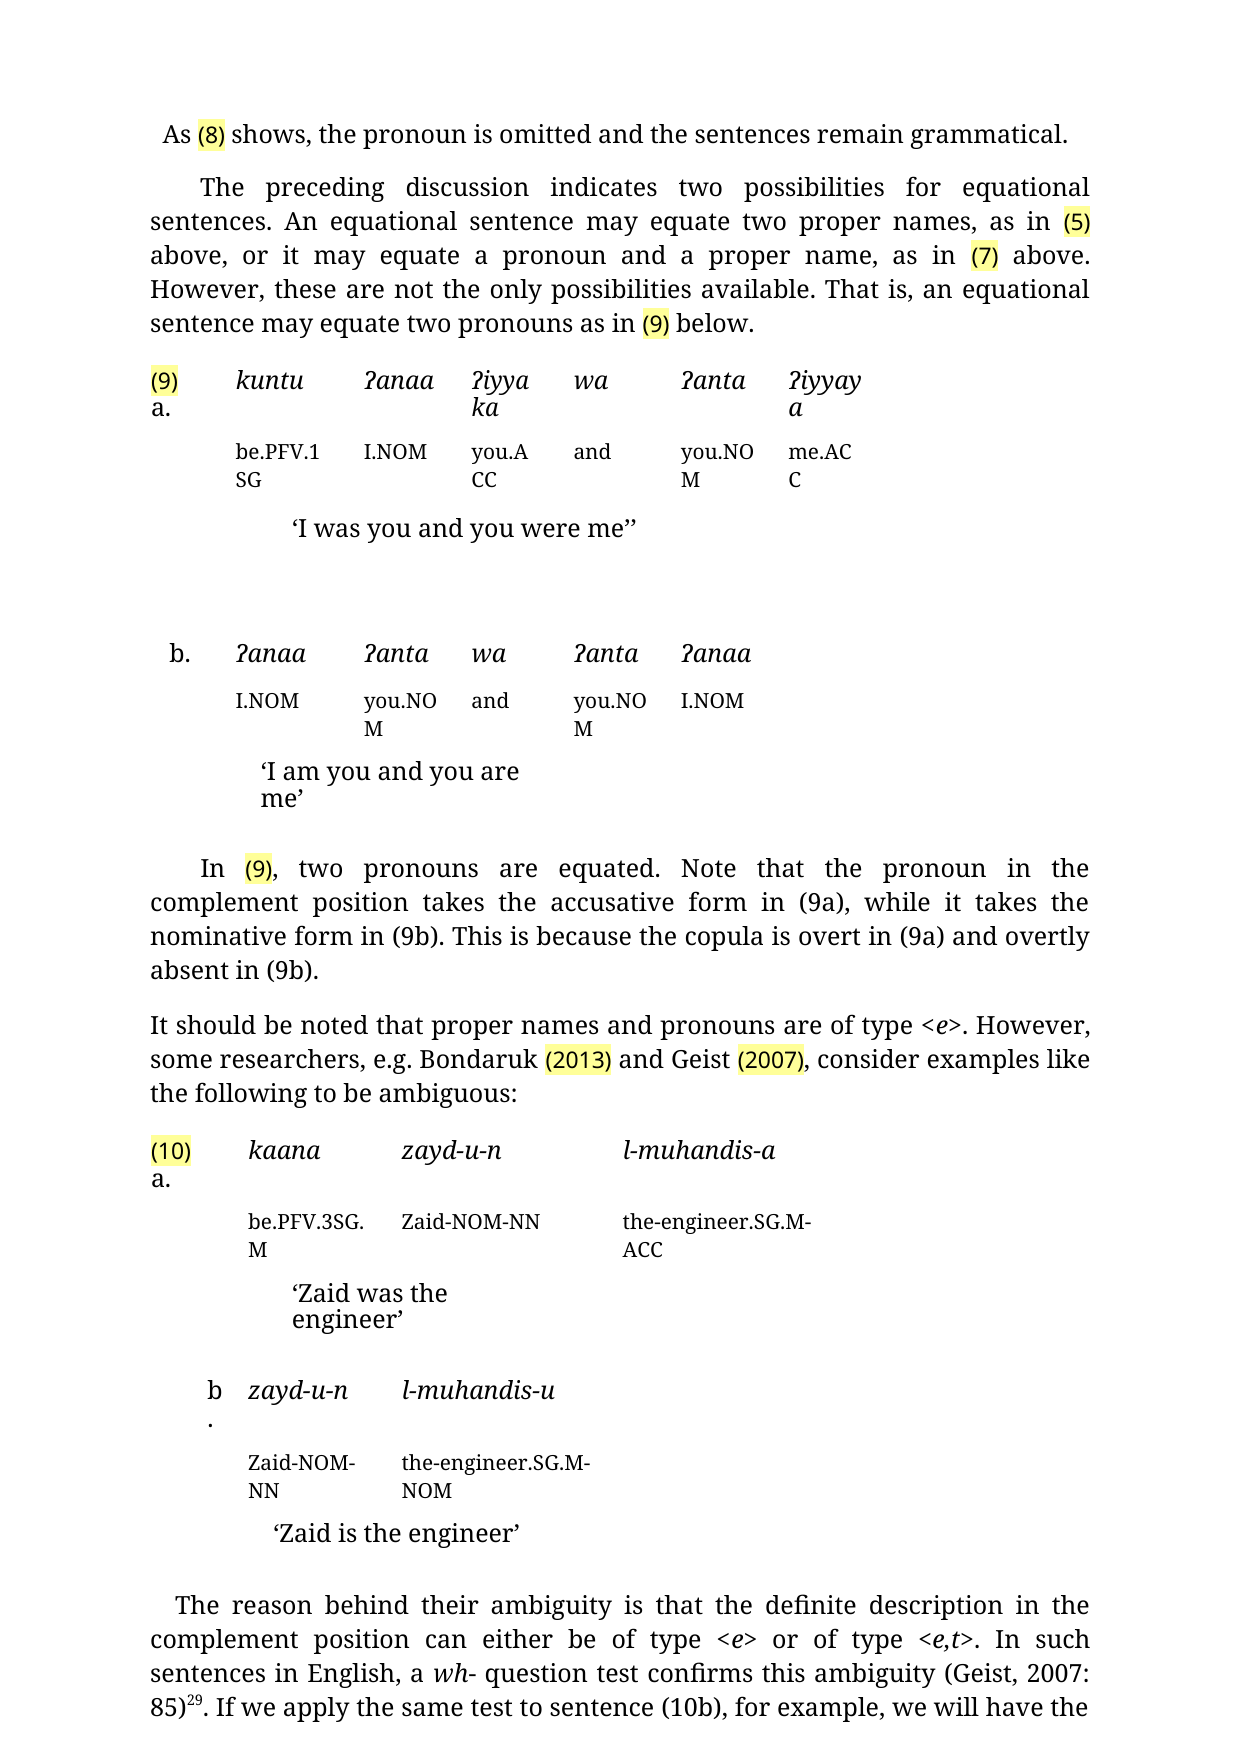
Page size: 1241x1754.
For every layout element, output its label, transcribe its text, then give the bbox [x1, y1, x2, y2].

text As (8) shows, the pronoun is omitted and the sentences remain grammatical. [162, 117, 1123, 151]
table_cell you.NOM [341, 671, 448, 743]
table_cell [175, 1505, 226, 1550]
table_cell and [551, 423, 658, 494]
table_header zayd-u-n [226, 1378, 379, 1433]
table_cell [766, 494, 876, 584]
table_cell ‘I was you and you were me’’ [213, 494, 658, 584]
table_cell Zaid-NOM-NN [378, 1193, 566, 1264]
table_header (9) a. [119, 367, 213, 422]
table_cell [766, 584, 876, 671]
table_header (10) a. [119, 1137, 221, 1193]
table_cell Ɂanta [551, 584, 658, 671]
table_cell Ɂanaa [658, 584, 766, 671]
table_cell Ɂanaa [213, 584, 341, 671]
table_header b. [175, 1378, 226, 1433]
table_cell [119, 671, 213, 743]
table_header Ɂanaa [341, 367, 448, 422]
text It should be noted that proper names and pronouns are of type <e>. However, some researchers, e.g. Bondaruk (2013) and Geist (2007), consider examples like the following to be ambiguous: [150, 1008, 1091, 1110]
table_cell and [449, 671, 551, 743]
table_cell ‘I am you and you are me’ [213, 743, 551, 813]
table_cell you.ACC [449, 423, 551, 494]
table_header kuntu [213, 367, 341, 422]
table_header wa [551, 367, 658, 422]
table_cell you.NOM [658, 423, 766, 494]
table_header Ɂiyyaka [449, 367, 551, 422]
table_cell be.PFV.3SG.M [221, 1193, 378, 1264]
table_cell ‘Zaid is the engineer’ [226, 1505, 626, 1550]
table_cell ‘Zaid was the engineer’ [221, 1264, 566, 1334]
table_cell [658, 743, 766, 813]
table_cell I.NOM [658, 671, 766, 743]
table_cell me.ACC [766, 423, 876, 494]
table_header l-muhandis-a [566, 1137, 842, 1193]
table_cell I.NOM [213, 671, 341, 743]
table_cell be.PFV.1SG [213, 423, 341, 494]
text In (9), two pronouns are equated. Note that the pronoun in the complement position takes the accusative form in (9a), while it takes the nominative form in (9b). This is because the copula is overt in (9a) and overtly absent in (9b). [150, 851, 1091, 987]
table_cell Zaid-NOM-NN [226, 1433, 379, 1504]
table_cell Ɂanta [341, 584, 448, 671]
table_cell [551, 743, 658, 813]
table_cell you.NOM [551, 671, 658, 743]
table_cell [119, 1264, 221, 1334]
table_header kaana [221, 1137, 378, 1193]
table_header Ɂiyyaya [766, 367, 876, 422]
table_cell [175, 1433, 226, 1504]
table_cell the-engineer.SG.M-NOM [379, 1433, 626, 1504]
table_cell I.NOM [341, 423, 448, 494]
table_cell [119, 743, 213, 813]
table_header l-muhandis-u [379, 1378, 626, 1433]
table_cell [119, 494, 213, 584]
text The preceding discussion indicates two possibilities for equational sentences. An equational sentence may equate two proper names, as in (5) above, or it may equate a pronoun and a proper name, as in (7) above. However, these are not the only possibilities available. That is, an equational sentence may equate two pronouns as in (9) below. [150, 169, 1090, 339]
table_cell wa [449, 584, 551, 671]
table_cell b. [119, 584, 213, 671]
table_header Ɂanta [658, 367, 766, 422]
table_cell [119, 1193, 221, 1264]
table_cell [658, 494, 766, 584]
table_header zayd-u-n [378, 1137, 566, 1193]
table_cell [766, 743, 876, 813]
text The reason behind their ambiguity is that the definite description in the complement position can either be of type <e> or of type <e,t>. In such sentences in English, a wh- question test confirms this ambiguity (Geist, 2007: 85)29. If we apply the same test to sentence (10b), for example, we will have the [150, 1588, 1091, 1724]
table_cell [119, 423, 213, 494]
table_cell [766, 671, 876, 743]
table_cell the-engineer.SG.M-ACC [566, 1193, 842, 1264]
table_cell [566, 1264, 842, 1334]
